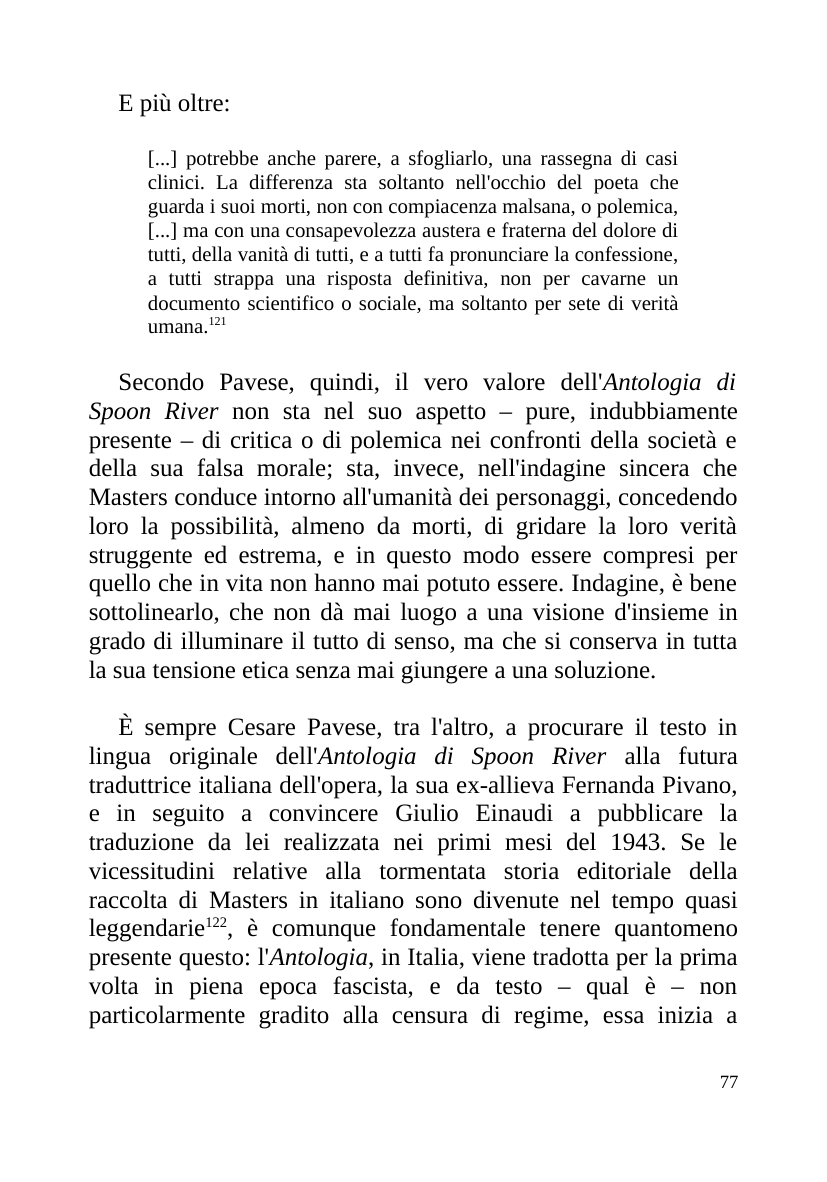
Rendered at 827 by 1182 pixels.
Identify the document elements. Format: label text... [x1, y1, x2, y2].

text È sempre Cesare Pavese, tra l'altro, a procurare il testo in lingua originale dell'Antologia di Spoon River alla futura traduttrice italiana dell'opera, la sua ex-allieva Fernanda Pivano, e in seguito a convincere Giulio Einaudi a pubblicare la traduzione da lei realizzata nei primi mesi del 1943. Se le vicessitudini relative alla tormentata storia editoriale della raccolta di Masters in italiano sono divenute nel tempo quasi leggendarie, è comunque fondamentale tenere quantomeno presente questo: l'Antologia, in Italia, viene tradotta per la prima volta in piena epoca fascista, e da testo – qual è – non particolarmente gradito alla censura di regime, essa inizia a [88, 712, 738, 1028]
text Secondo Pavese, quindi, il vero valore dell'Antologia di Spoon River non sta nel suo aspetto – pure, indubbiamente presente – di critica o di polemica nei confronti della società e della sua falsa morale; sta, invece, nell'indagine sincera che Masters conduce intorno all'umanità dei personaggi, concedendo loro la possibilità, almeno da morti, di gridare la loro verità struggente ed estrema, e in questo modo essere compresi per quello che in vita non hanno mai potuto essere. Indagine, è bene sottolinearlo, che non dà mai luogo a una visione d'insieme in grado di illuminare il tutto di senso, ma che si conserva in tutta la sua tensione etica senza mai giungere a una soluzione. [88, 367, 738, 683]
text [...] potrebbe anche parere, a sfogliarlo, una rassegna di casi clinici. La differenza sta soltanto nell'occhio del poeta che guarda i suoi morti, non con compiacenza malsana, o polemica, [...] ma con una consapevolezza austera e fraterna del dolore di tutti, della vanità di tutti, e a tutti fa pronunciare la confessione, a tutti strappa una risposta definitiva, non per cavarne un documento scientifico o sociale, ma soltanto per sete di verità umana. [148, 146, 679, 338]
text E più oltre: [88, 88, 738, 117]
